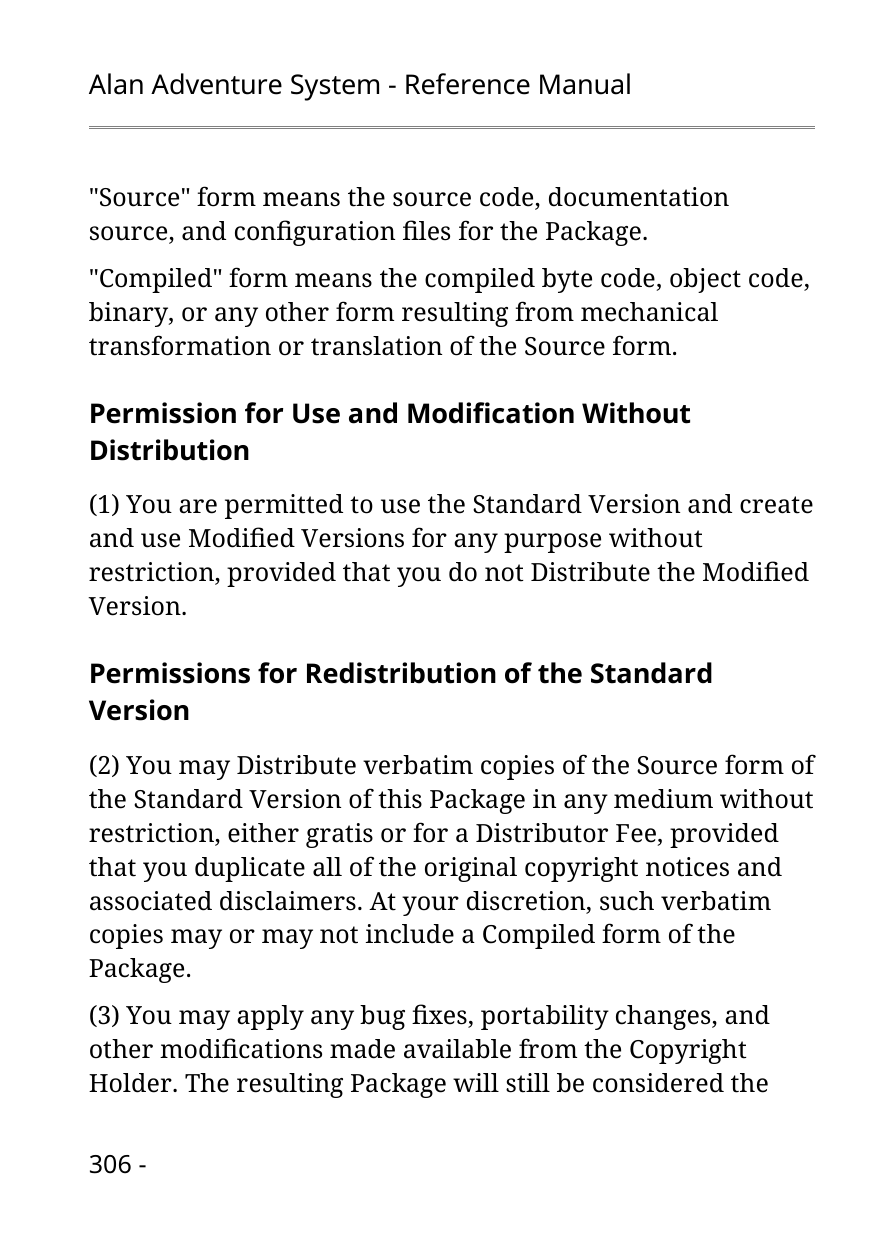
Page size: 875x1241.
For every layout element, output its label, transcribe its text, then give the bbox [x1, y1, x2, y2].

subtitle Permission for Use and Modification Without Distribution [88, 394, 815, 468]
subtitle Permissions for Redistribution of the Standard Version [88, 655, 815, 729]
text (2) You may Distribute verbatim copies of the Source form of the Standard Version of this Package in any medium without restriction, either gratis or for a Distributor Fee, provided that you duplicate all of the original copyright notices and associated disclaimers. At your discretion, such verbatim copies may or may not include a Compiled form of the Package. [88, 748, 815, 985]
text (1) You are permitted to use the Standard Version and create and use Modified Versions for any purpose without restriction, provided that you do not Distribute the Modified Version. [88, 487, 815, 623]
text "Compiled" form means the compiled byte code, object code, binary, or any other form resulting from mechanical transformation or translation of the Source form. [88, 261, 815, 363]
text (3) You may apply any bug fixes, portability changes, and other modifications made available from the Copyright Holder. The resulting Package will still be considered the [88, 998, 815, 1100]
text "Source" form means the source code, documentation source, and configuration files for the Package. [88, 180, 815, 248]
